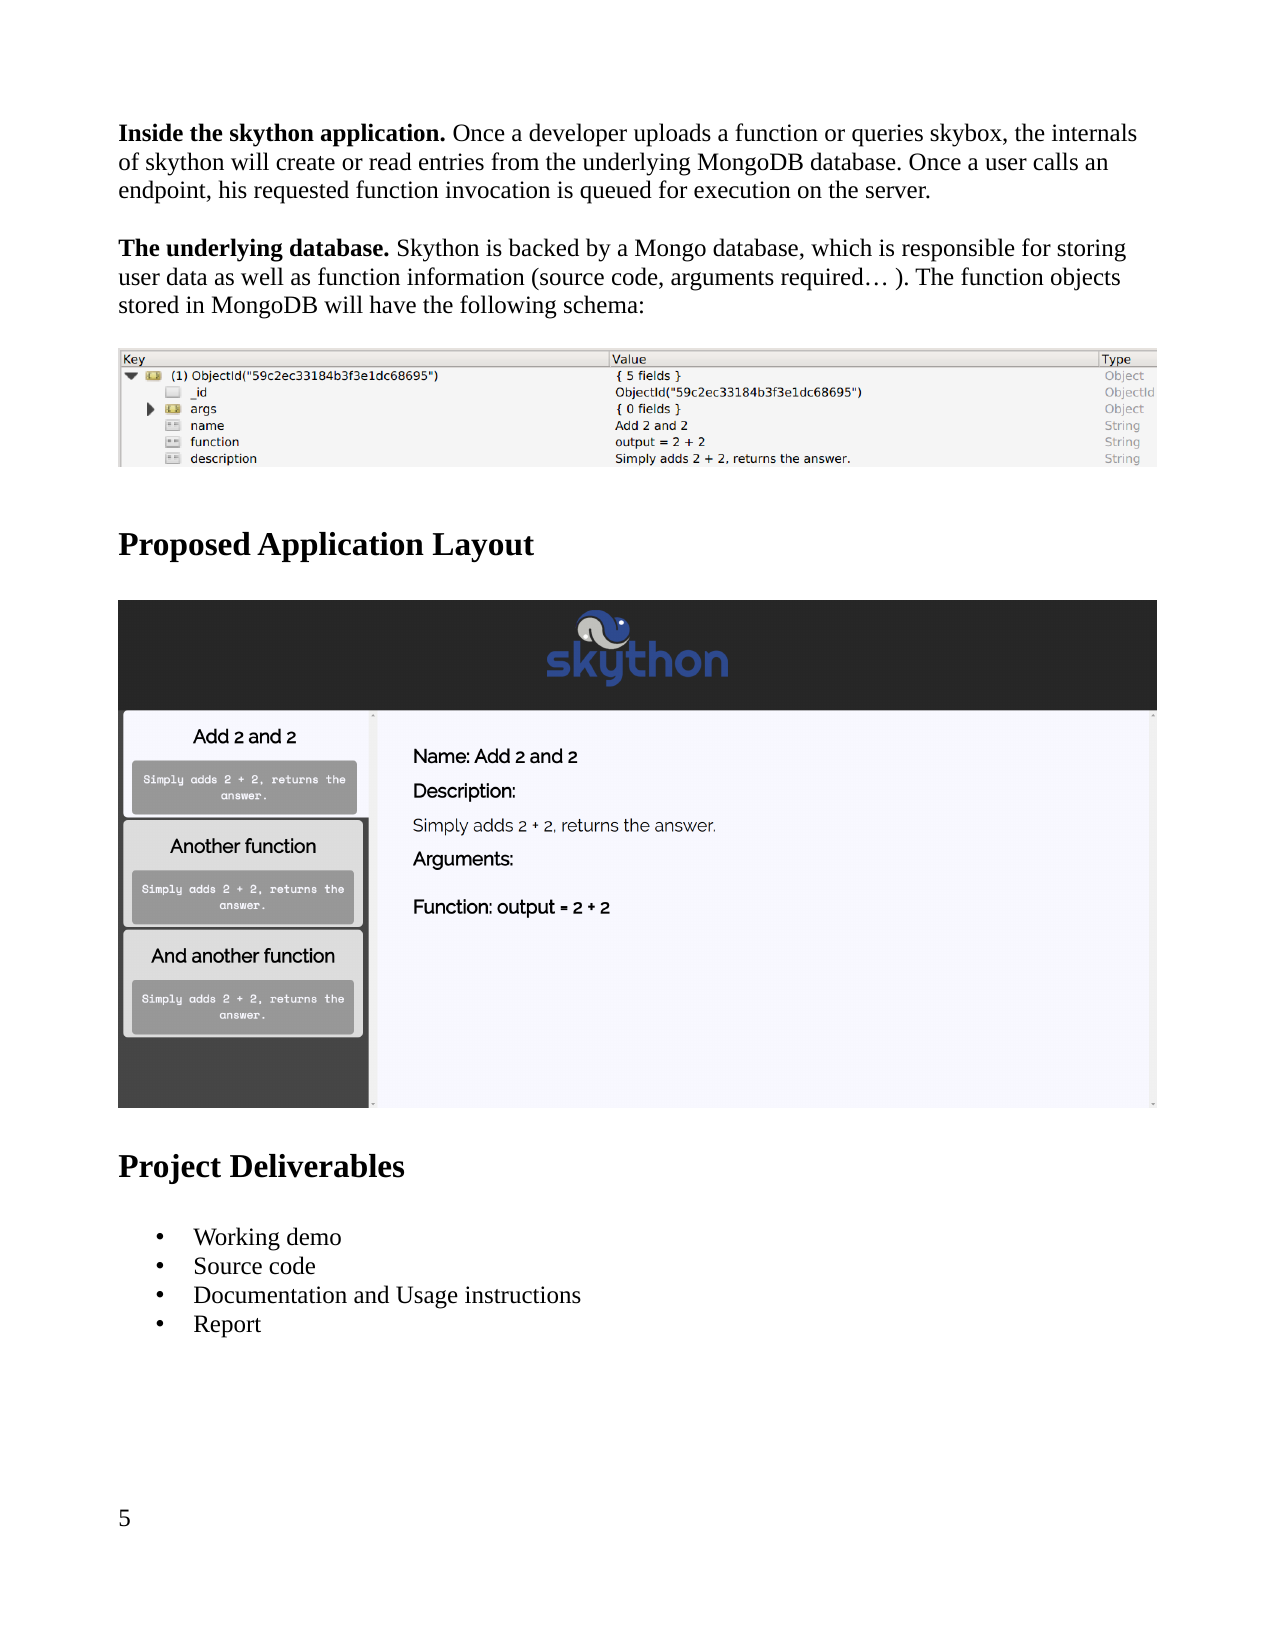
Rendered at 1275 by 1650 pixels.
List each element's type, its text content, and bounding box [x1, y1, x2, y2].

text Inside the skython application. Once a developer uploads a function or queries skybox, the internals of skython will create or read entries from the underlying MongoDB database. Once a user calls an endpoint, his requested function invocation is queued for execution on the server. [118, 118, 1157, 204]
picture [118, 600, 1157, 1108]
list Documentation and Usage instructions [156, 1280, 1157, 1309]
picture [118, 348, 1157, 467]
text The underlying database. Skython is backed by a Mongo database, which is responsible for storing user data as well as function information (source code, arguments required… ). The function objects stored in MongoDB will have the following schema: [118, 233, 1157, 319]
text Proposed Application Layout [118, 524, 1157, 562]
list Report [156, 1309, 1157, 1337]
list Source code [156, 1251, 1157, 1280]
text Project Deliverables [118, 1146, 1157, 1184]
list Working demo [156, 1222, 1157, 1251]
